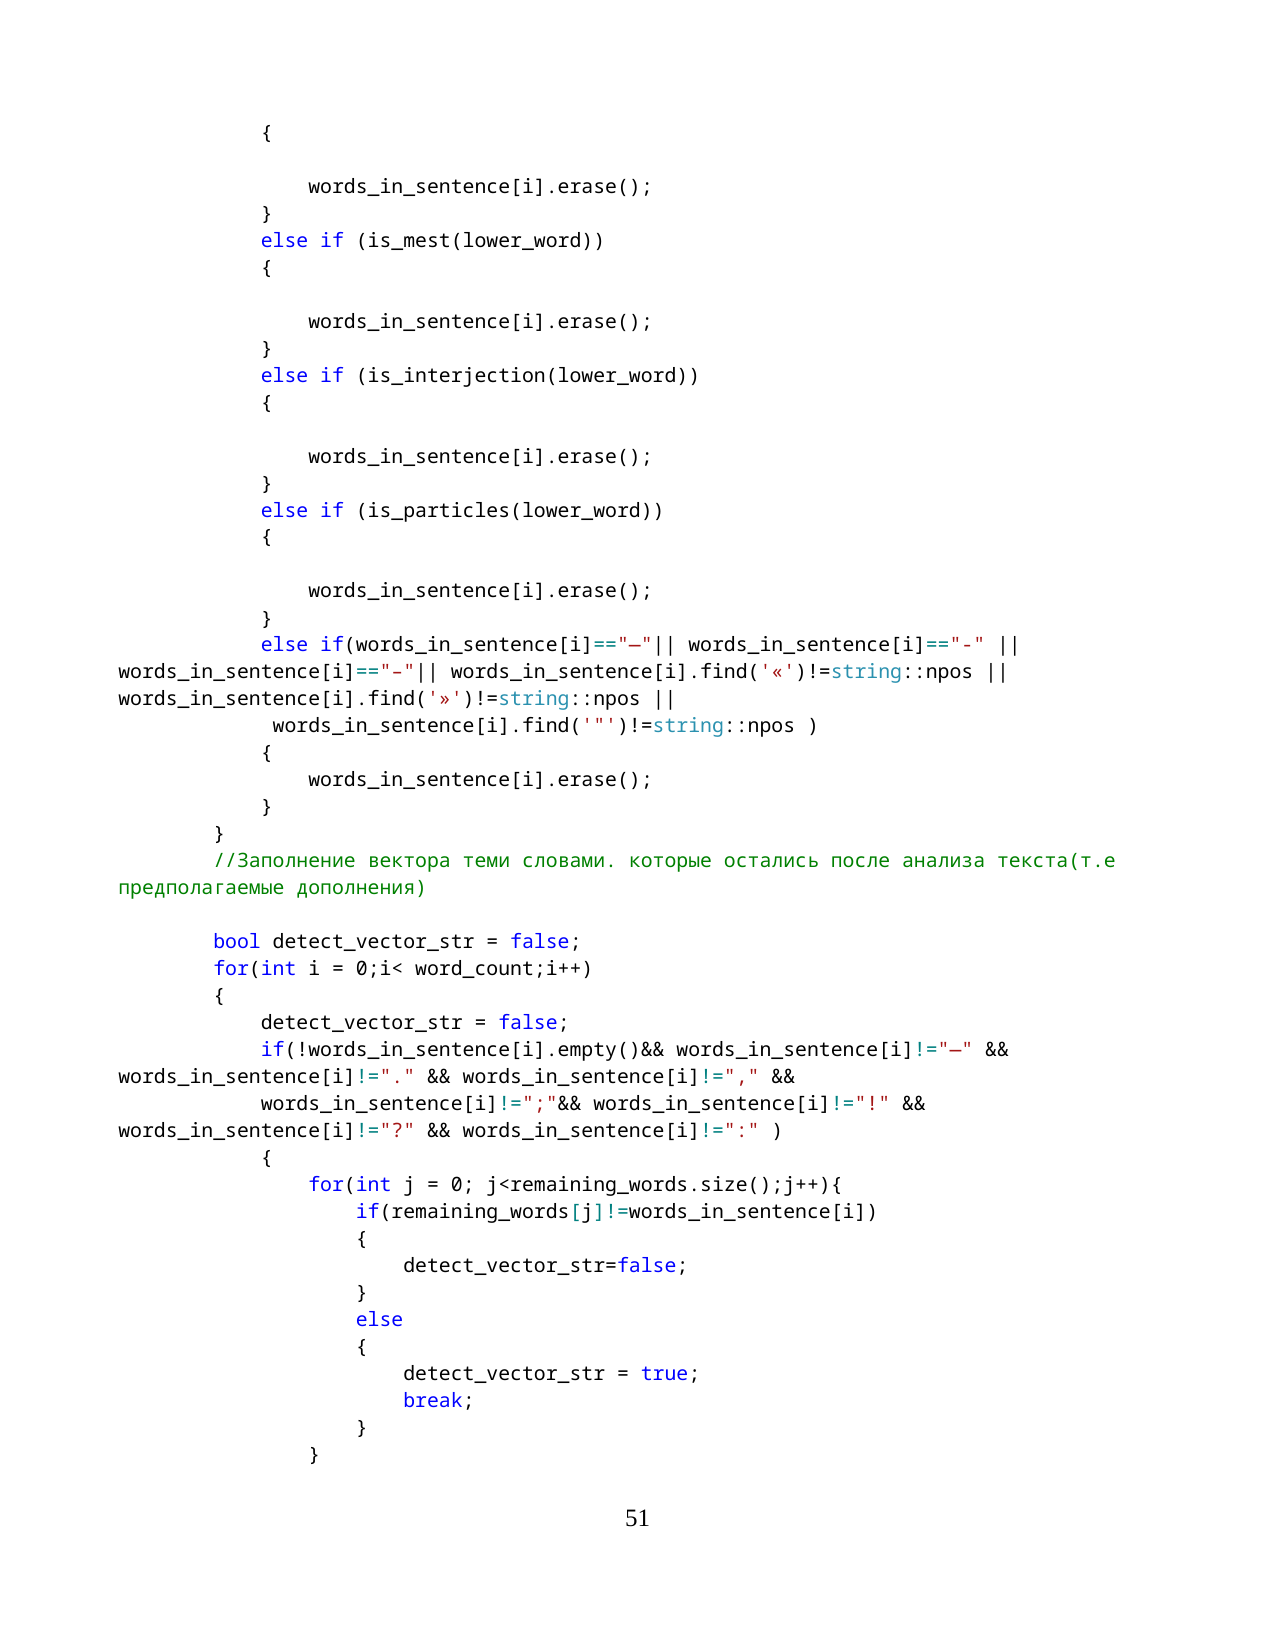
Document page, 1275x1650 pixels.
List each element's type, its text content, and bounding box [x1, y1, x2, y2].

text for(int i = 0;i< word_count;i++) [118, 954, 1157, 981]
text else if (is_mest(lower_word)) [118, 226, 1157, 253]
text } [118, 793, 1157, 819]
text { [118, 388, 1157, 415]
text else if (is_interjection(lower_word)) [118, 361, 1157, 388]
text if(remaining_words[j]!=words_in_sentence[i]) [118, 1197, 1157, 1224]
text words_in_sentence[i].erase(); [118, 442, 1157, 469]
text words_in_sentence[i].erase(); [118, 766, 1157, 793]
text //Заполнение вектора теми словами. которые остались после анализа текста(т.е предполагаемые дополнения) [118, 847, 1157, 901]
text } [118, 334, 1157, 361]
text } [118, 1440, 1157, 1467]
text bool detect_vector_str = false; [118, 927, 1157, 954]
text { [118, 1332, 1157, 1359]
text else if(words_in_sentence[i]=="—"|| words_in_sentence[i]=="-" || words_in_sentence[i]=="–"|| words_in_sentence[i].find('«')!=string::npos || words_in_sentence[i].find('»')!=string::npos || [118, 631, 1157, 712]
text } [118, 199, 1157, 226]
text else [118, 1305, 1157, 1332]
text words_in_sentence[i].erase(); [118, 577, 1157, 604]
text words_in_sentence[i].find('"')!=string::npos ) [118, 712, 1157, 739]
text detect_vector_str=false; [118, 1251, 1157, 1278]
text words_in_sentence[i]!=";"&& words_in_sentence[i]!="!" && words_in_sentence[i]!="?" && words_in_sentence[i]!=":" ) [118, 1089, 1157, 1143]
text detect_vector_str = true; [118, 1359, 1157, 1386]
text { [118, 253, 1157, 280]
text { [118, 1224, 1157, 1251]
text { [118, 739, 1157, 766]
text } [118, 1278, 1157, 1305]
text } [118, 819, 1157, 847]
text { [118, 981, 1157, 1008]
text } [118, 604, 1157, 631]
text } [118, 469, 1157, 496]
text words_in_sentence[i].erase(); [118, 307, 1157, 334]
text } [118, 1413, 1157, 1440]
text for(int j = 0; j<remaining_words.size();j++){ [118, 1170, 1157, 1197]
text break; [118, 1386, 1157, 1413]
text { [118, 523, 1157, 550]
text else if (is_particles(lower_word)) [118, 496, 1157, 523]
text detect_vector_str = false; [118, 1008, 1157, 1035]
text { [118, 118, 1157, 145]
text { [118, 1143, 1157, 1170]
text words_in_sentence[i].erase(); [118, 172, 1157, 199]
text if(!words_in_sentence[i].empty()&& words_in_sentence[i]!="—" && words_in_sentence[i]!="." && words_in_sentence[i]!="," && [118, 1035, 1157, 1089]
